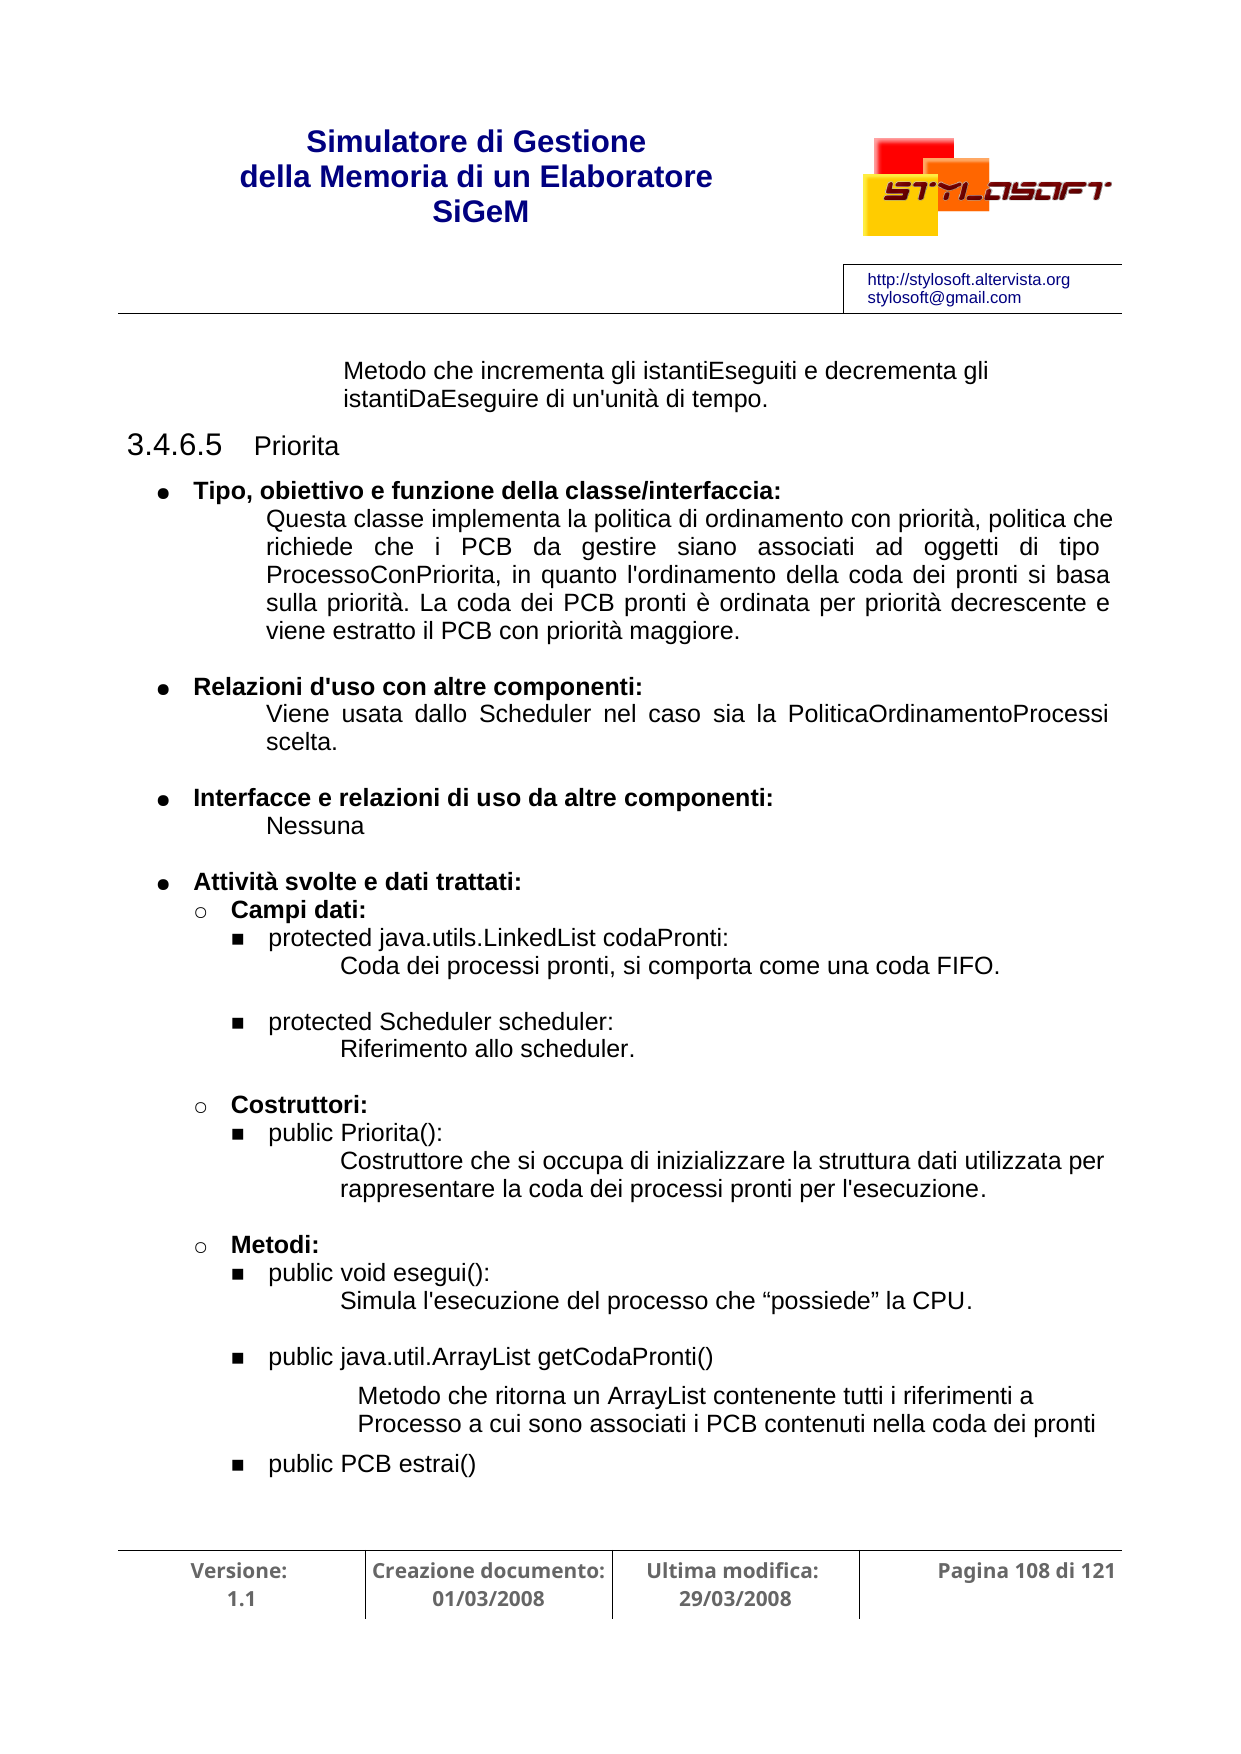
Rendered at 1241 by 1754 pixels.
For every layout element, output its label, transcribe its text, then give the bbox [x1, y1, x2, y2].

list public PCB estrai() [231, 1449, 1122, 1477]
list protected java.utils.LinkedList codaPronti: [231, 923, 1122, 951]
list Metodo che incrementa gli istantiEseguiti e decrementa gli istantiDaEseguire di un'unità di tempo. [306, 357, 1122, 412]
list public java.util.ArrayList getCodaPronti() [231, 1342, 1122, 1370]
list Metodi: [193, 1231, 1122, 1258]
list Nessuna [156, 812, 1122, 840]
list public void esegui(): [231, 1258, 1122, 1286]
list protected Scheduler scheduler: [231, 1007, 1122, 1035]
text Metodo che ritorna un ArrayList contenente tutti i riferimenti a Processo a cui sono associati i PCB contenuti nella coda dei pronti [136, 1382, 1104, 1438]
list Interfacce e relazioni di uso da altre componenti: [156, 784, 1122, 812]
picture [848, 123, 1117, 247]
list Tipo, obiettivo e funzione della classe/interfaccia: [156, 477, 1122, 505]
subtitle Priorita [118, 427, 1122, 462]
text Riferimento allo scheduler. [118, 1035, 1122, 1063]
text Coda dei processi pronti, si comporta come una coda FIFO. [118, 951, 1122, 979]
list Campi dati: [193, 896, 1122, 923]
list Attività svolte e dati trattati: [156, 868, 1122, 896]
list public Priorita(): [231, 1119, 1122, 1147]
list Questa classe implementa la politica di ordinamento con priorità, politica che richiede che i PCB da gestire siano associati ad oggetti di tipo ProcessoConPriorita, in quanto l'ordinamento della coda dei pronti si basa sulla priorità. La coda dei PCB pronti è ordinata per priorità decrescente e viene estratto il PCB con priorità maggiore. [156, 505, 1122, 644]
list Costruttori: [193, 1091, 1122, 1119]
list Viene usata dallo Scheduler nel caso sia la PoliticaOrdinamentoProcessi scelta. [156, 700, 1122, 756]
text Costruttore che si occupa di inizializzare la struttura dati utilizzata per rappresentare la coda dei processi pronti per l'esecuzione. [118, 1147, 1122, 1203]
text Simula l'esecuzione del processo che “possiede” la CPU. [118, 1286, 1122, 1314]
list Relazioni d'uso con altre componenti: [156, 672, 1122, 700]
